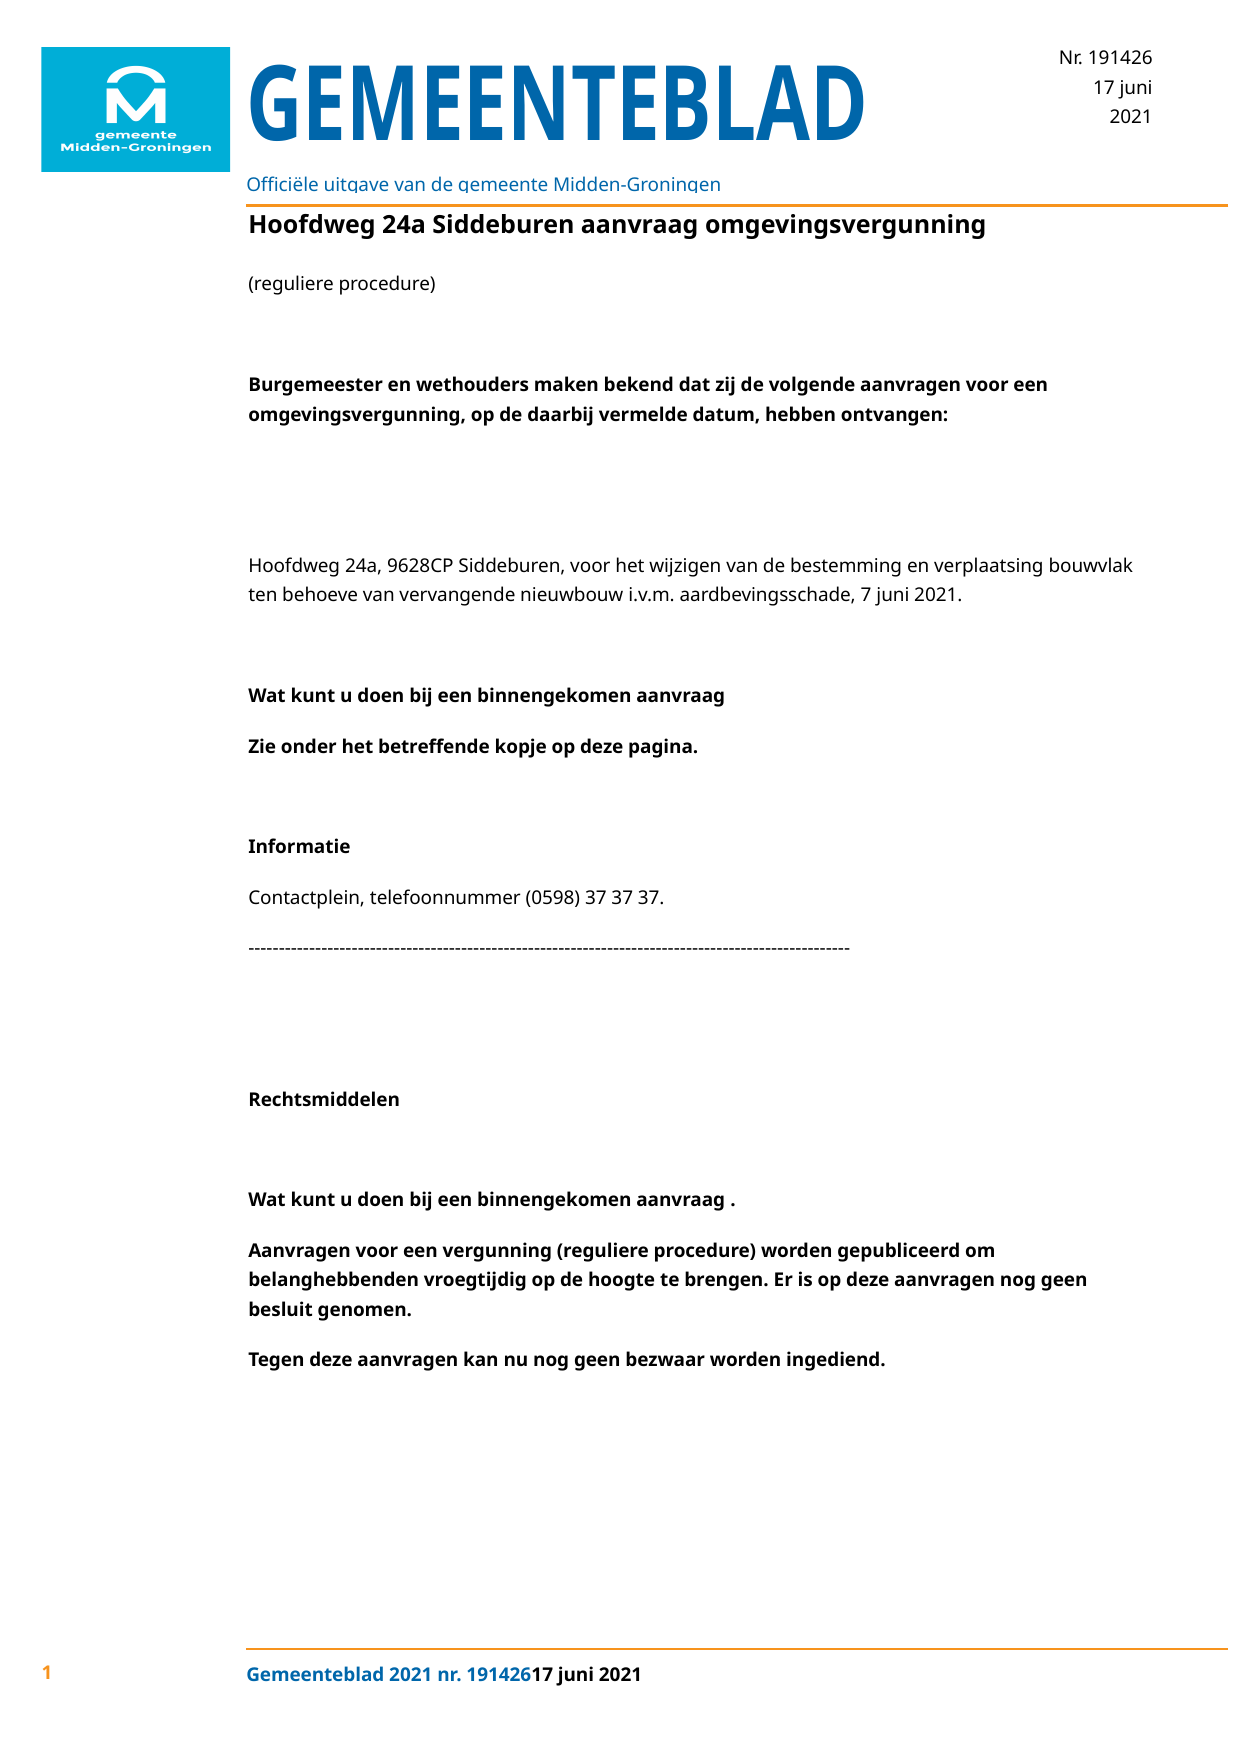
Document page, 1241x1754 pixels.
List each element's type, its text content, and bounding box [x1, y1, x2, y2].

text --------------------------------------------------------------------------------------------------- [248, 934, 1152, 960]
text Wat kunt u doen bij een binnengekomen aanvraag [248, 682, 1152, 708]
text Contactplein, telefoonnummer (0598) 37 37 37. [248, 884, 1152, 910]
text Aanvragen voor een vergunning (reguliere procedure) worden gepubliceerd om belanghebbenden vroegtijdig op de hoogte te brengen. Er is op deze aanvragen nog geen besluit genomen. [248, 1237, 1152, 1322]
text Zie onder het betreffende kopje op deze pagina. [248, 733, 1152, 758]
text Tegen deze aanvragen kan nu nog geen bezwaar worden ingediend. [248, 1347, 1152, 1372]
text Rechtsmiddelen [248, 1086, 1152, 1111]
text Informatie [248, 834, 1152, 859]
picture [184, 146, 190, 153]
text Burgemeester en wethouders maken bekend dat zij de volgende aanvragen voor een omgevingsvergunning, op de daarbij vermelde datum, hebben ontvangen: [248, 371, 1152, 426]
picture [108, 66, 164, 82]
picture [107, 89, 165, 122]
text Wat kunt u doen bij een binnengekomen aanvraag . [248, 1187, 1152, 1212]
text Hoofdweg 24a, 9628CP Siddeburen, voor het wijzigen van de bestemming en verplaatsing bouwvlak ten behoeve van vervangende nieuwbouw i.v.m. aardbevingsschade, 7 juni 2021. [248, 552, 1152, 607]
text (reguliere procedure) [248, 270, 1152, 296]
text Hoofdweg 24a Siddeburen aanvraag omgevingsvergunning [248, 207, 1152, 241]
